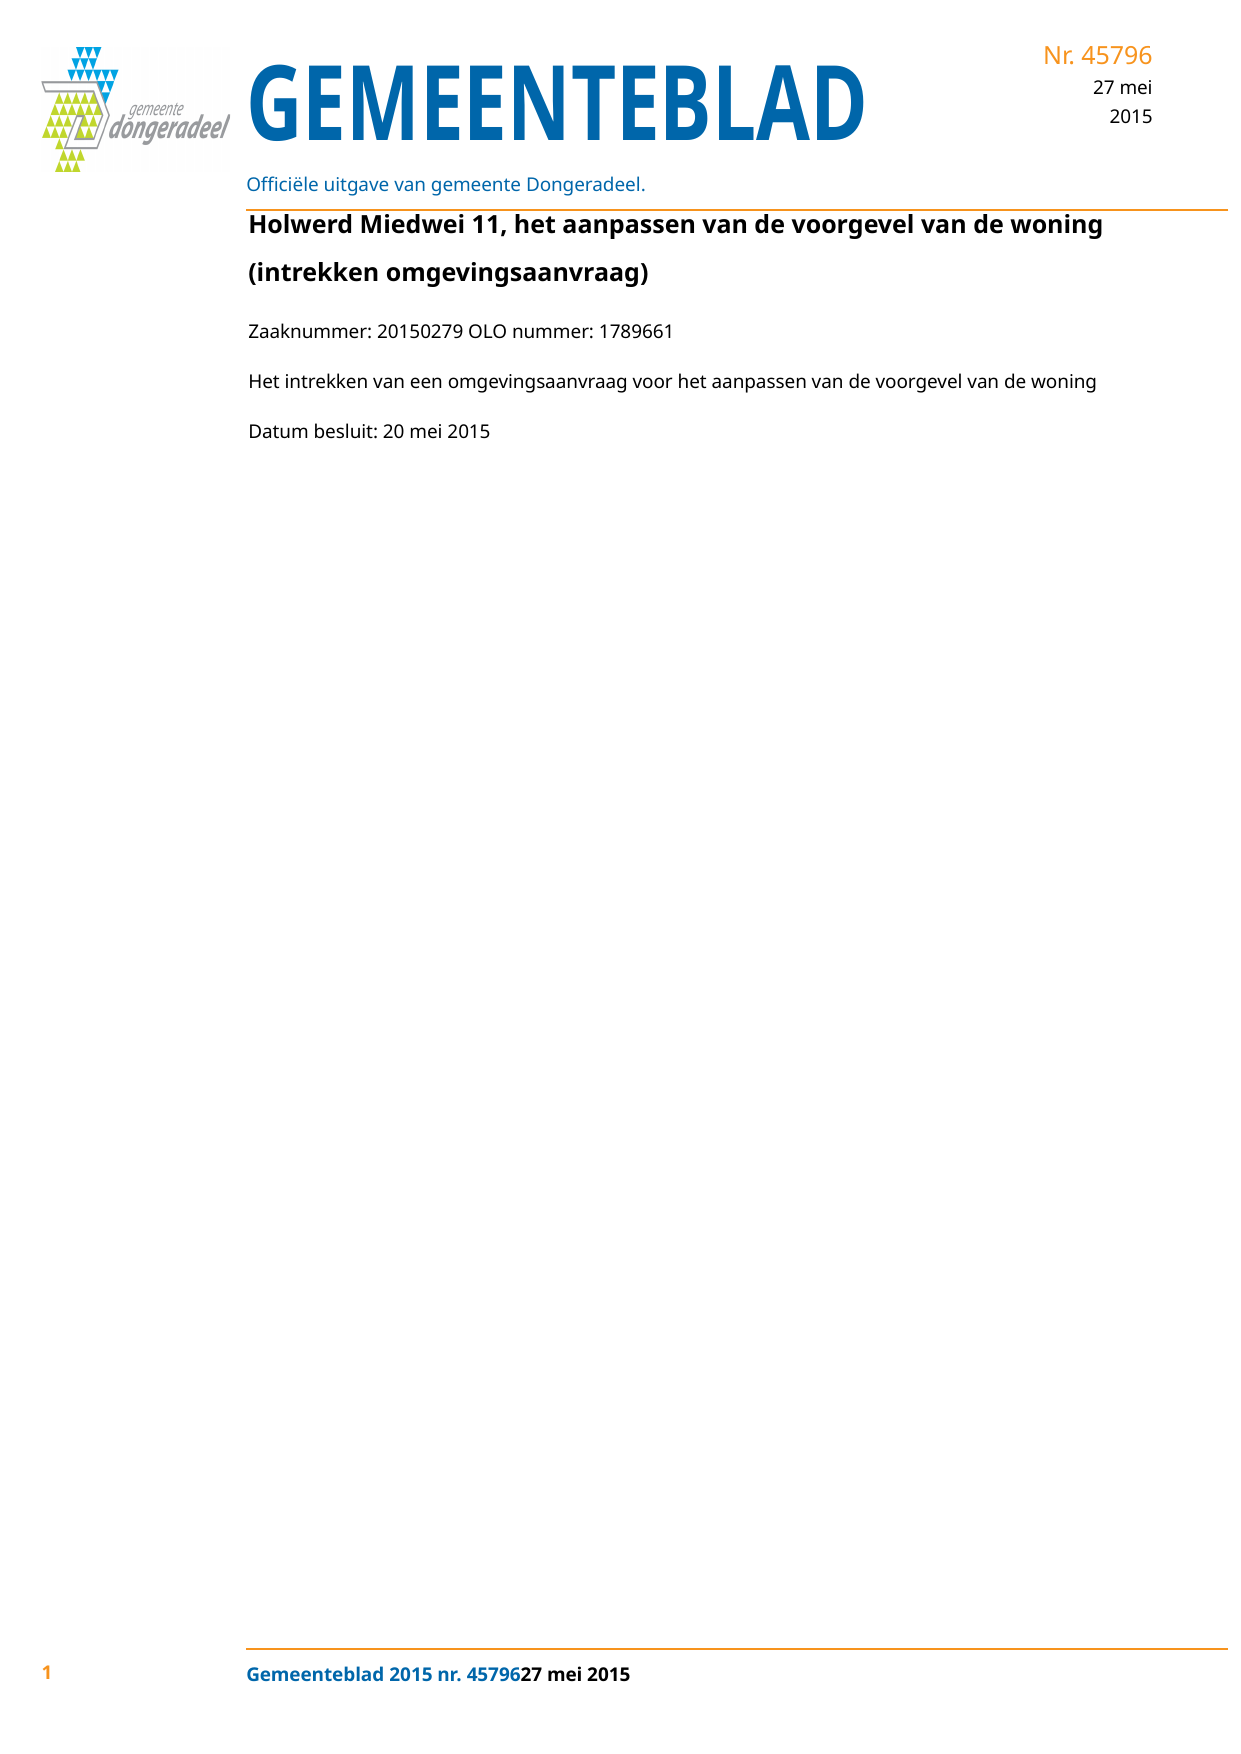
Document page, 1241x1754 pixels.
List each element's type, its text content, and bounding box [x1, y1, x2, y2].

text Zaaknummer: 20150279 OLO nummer: 1789661 [248, 318, 1152, 344]
picture [41, 47, 231, 172]
text Holwerd Miedwei 11, het aanpassen van de voorgevel van de woning (intrekken omgevingsaanvraag) [248, 211, 1152, 288]
picture [99, 72, 104, 80]
text Het intrekken van een omgevingsaanvraag voor het aanpassen van de voorgevel van de woning [248, 368, 1152, 394]
picture [107, 73, 113, 80]
text Datum besluit: 20 mei 2015 [248, 419, 1152, 444]
